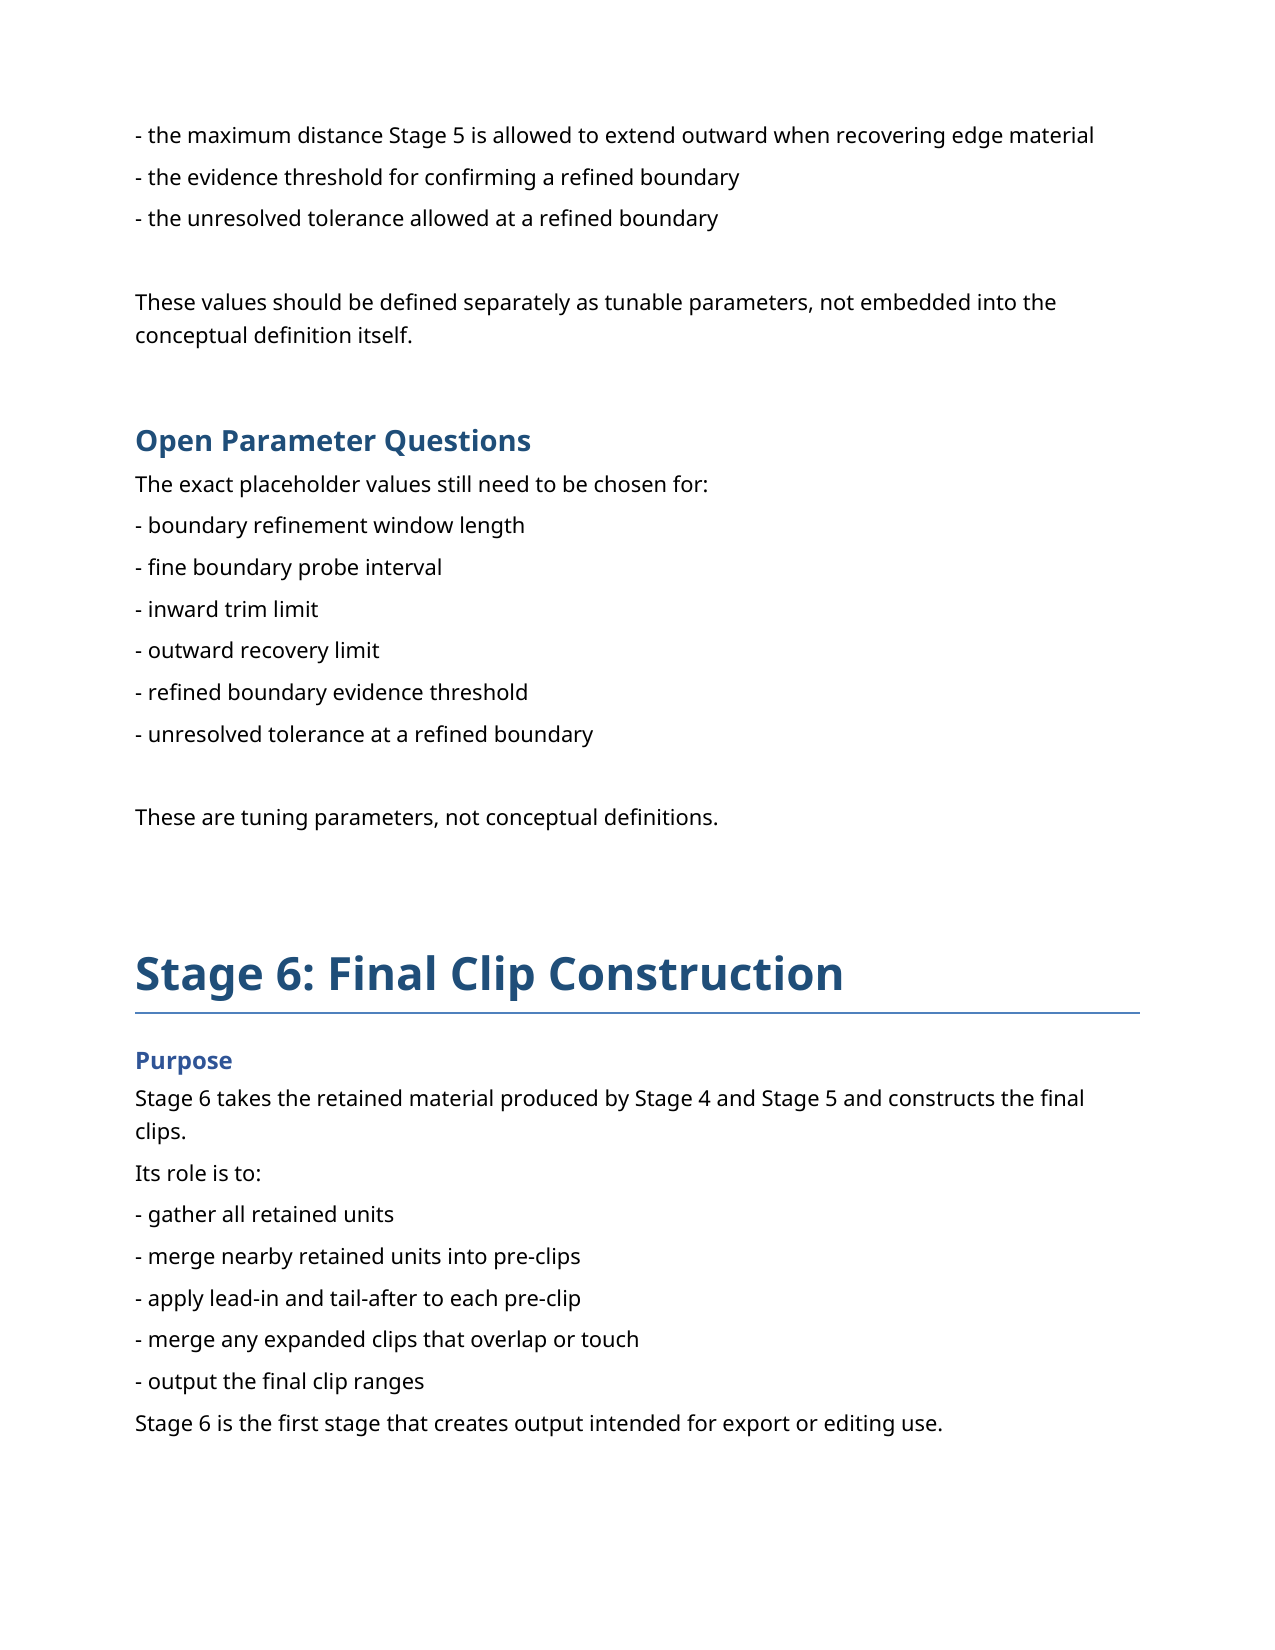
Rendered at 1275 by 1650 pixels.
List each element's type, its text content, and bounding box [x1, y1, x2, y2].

text Its role is to: [135, 1158, 1140, 1188]
subtitle Open Parameter Questions [135, 420, 1140, 460]
text - fine boundary probe interval [135, 552, 1140, 582]
text - inward trim limit [135, 594, 1140, 623]
text - the maximum distance Stage 5 is allowed to extend outward when recovering edge material [135, 120, 1140, 150]
text - apply lead-in and tail-after to each pre-clip [135, 1283, 1140, 1313]
text - output the final clip ranges [135, 1366, 1140, 1396]
title Stage 6: Final Clip Construction [135, 941, 1140, 1012]
text These are tuning parameters, not conceptual definitions. [135, 802, 1140, 832]
text Stage 6 is the first stage that creates output intended for export or editing use. [135, 1408, 1140, 1438]
text - gather all retained units [135, 1199, 1140, 1229]
text - the evidence threshold for confirming a refined boundary [135, 162, 1140, 191]
text - boundary refinement window length [135, 510, 1140, 540]
text Stage 6 takes the retained material produced by Stage 4 and Stage 5 and constructs the final clips. [135, 1083, 1140, 1146]
text - outward recovery limit [135, 635, 1140, 665]
text - merge nearby retained units into pre-clips [135, 1241, 1140, 1271]
text - the unresolved tolerance allowed at a refined boundary [135, 203, 1140, 233]
text These values should be defined separately as tunable parameters, not embedded into the conceptual definition itself. [135, 287, 1140, 350]
text The exact placeholder values still need to be chosen for: [135, 469, 1140, 498]
text - unresolved tolerance at a refined boundary [135, 719, 1140, 748]
text - refined boundary evidence threshold [135, 677, 1140, 707]
subtitle Purpose [135, 1043, 1140, 1076]
text - merge any expanded clips that overlap or touch [135, 1324, 1140, 1354]
